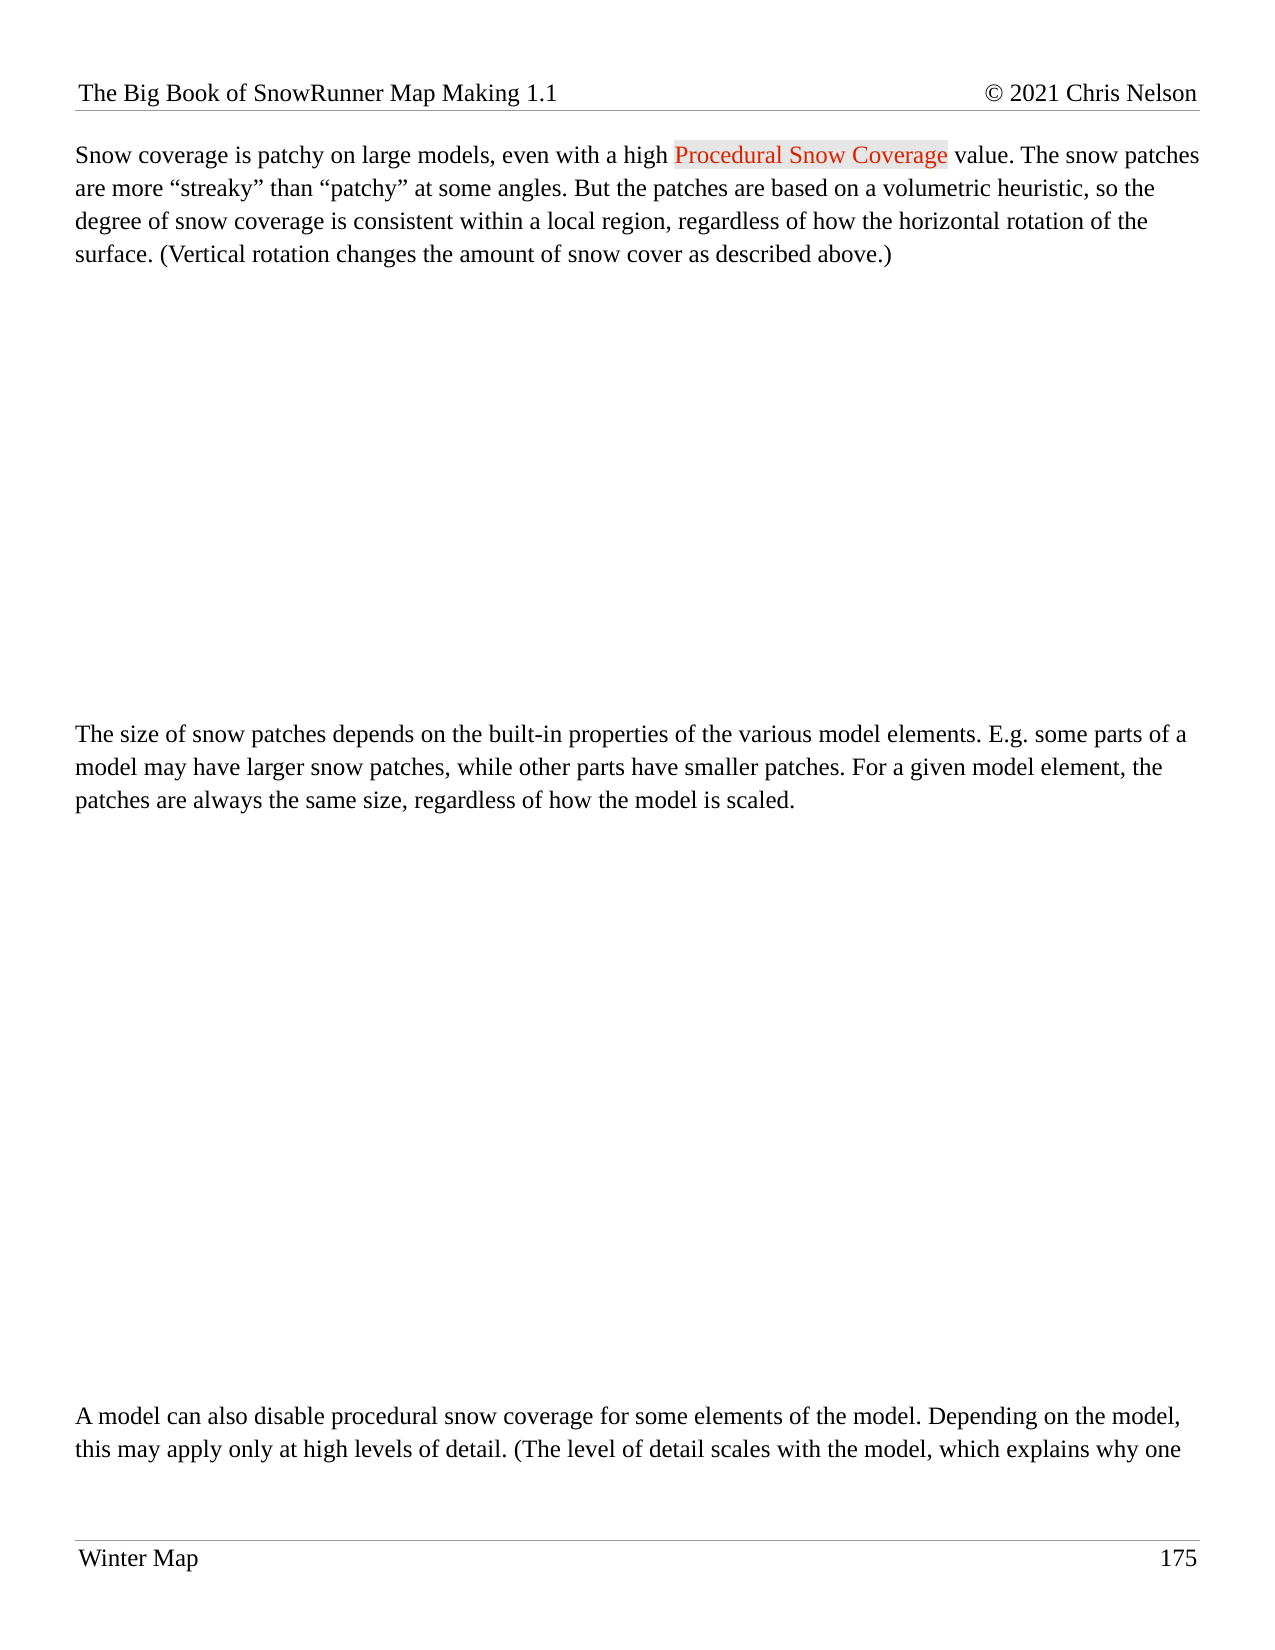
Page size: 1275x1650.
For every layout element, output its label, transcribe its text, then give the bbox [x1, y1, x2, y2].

text A model can also disable procedural snow coverage for some elements of the model. Depending on the model, this may apply only at high levels of detail. (The level of detail scales with the model, which explains why one [75, 1401, 1200, 1463]
text Snow coverage is patchy on large models, even with a high Procedural Snow Coverage value. The snow patches are more “streaky” than “patchy” at some angles. But the patches are based on a volumetric heuristic, so the degree of snow coverage is consistent within a local region, regardless of how the horizontal rotation of the surface. (Vertical rotation changes the amount of snow cover as described above.) [75, 140, 1200, 268]
text The size of snow patches depends on the built-in properties of the various model elements. E.g. some parts of a model may have larger snow patches, while other parts have smaller patches. For a given model element, the patches are always the same size, regardless of how the model is scaled. [75, 719, 1200, 814]
